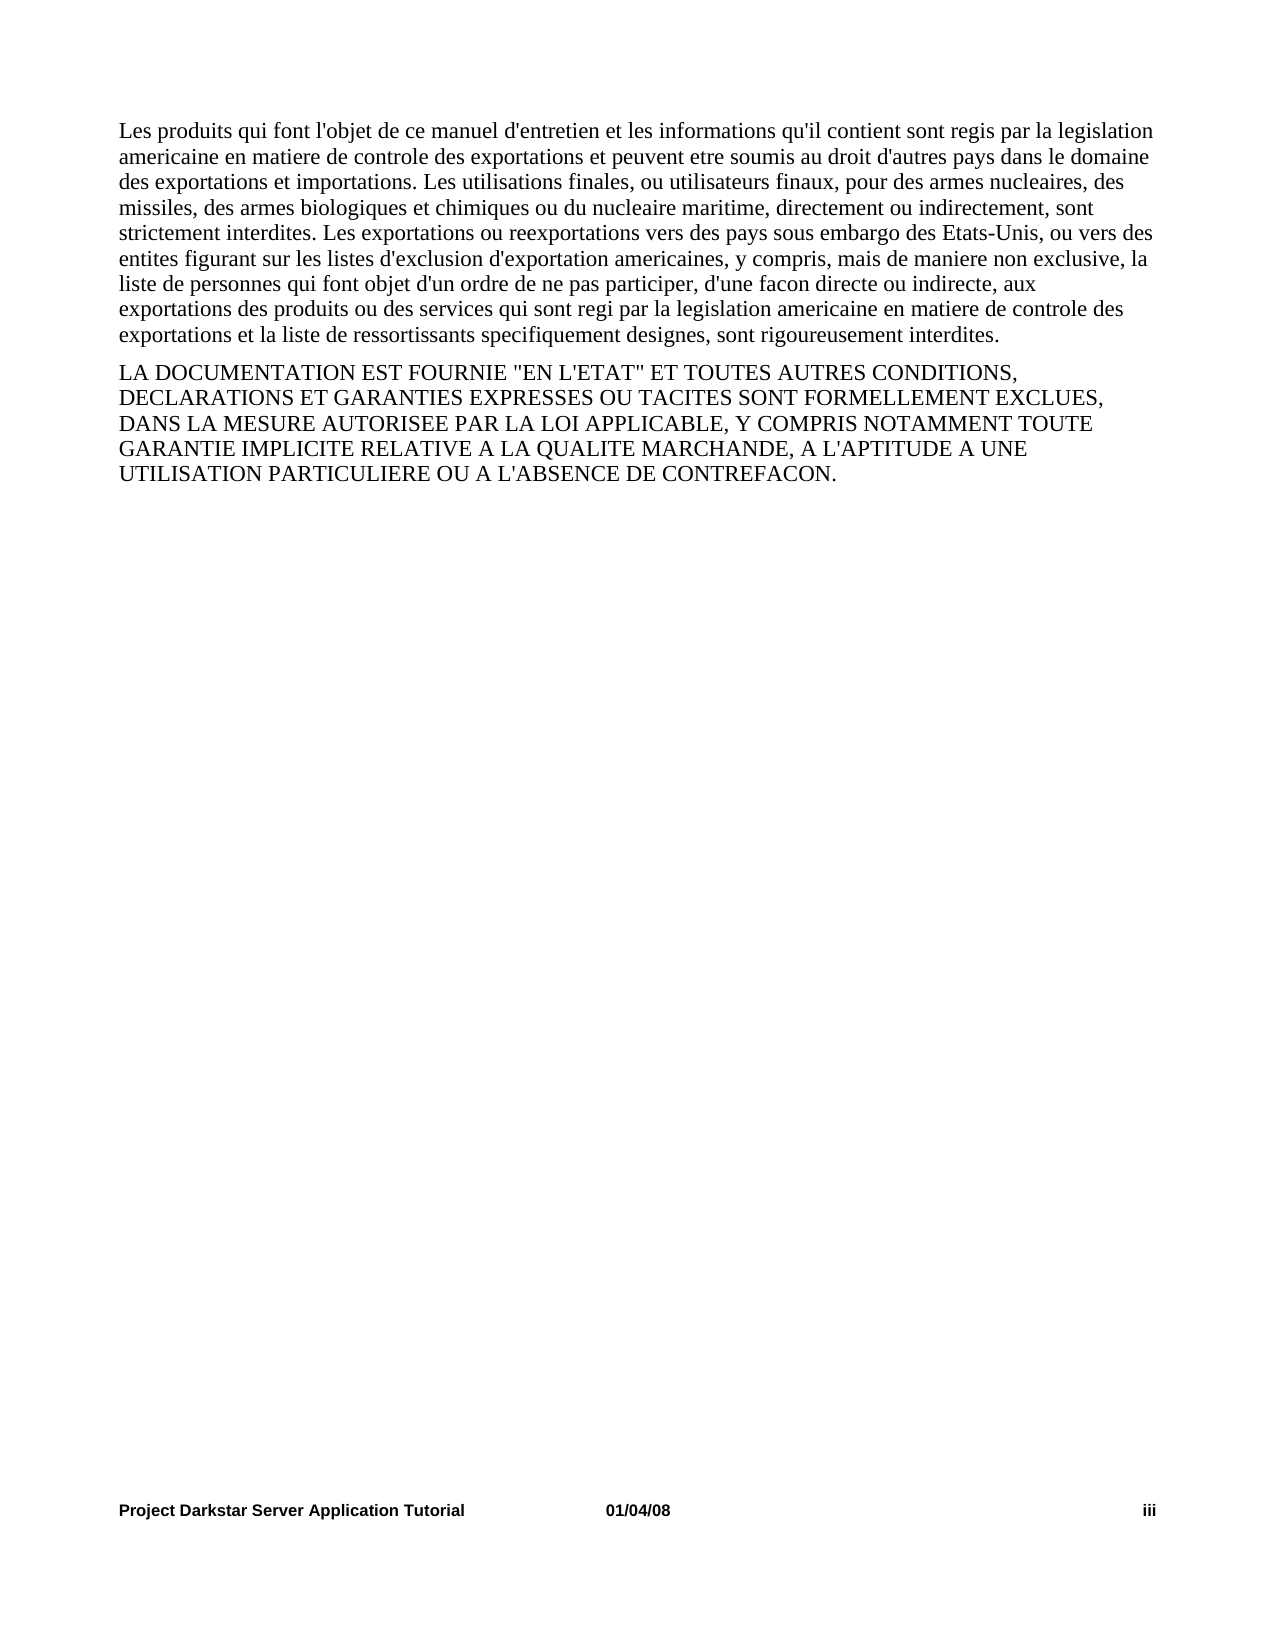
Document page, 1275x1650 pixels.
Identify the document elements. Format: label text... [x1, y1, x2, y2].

text LA DOCUMENTATION EST FOURNIE "EN L'ETAT" ET TOUTES AUTRES CONDITIONS, DECLARATIONS ET GARANTIES EXPRESSES OU TACITES SONT FORMELLEMENT EXCLUES, DANS LA MESURE AUTORISEE PAR LA LOI APPLICABLE, Y COMPRIS NOTAMMENT TOUTE GARANTIE IMPLICITE RELATIVE A LA QUALITE MARCHANDE, A L'APTITUDE A UNE UTILISATION PARTICULIERE OU A L'ABSENCE DE CONTREFACON. [118, 360, 1156, 512]
text Les produits qui font l'objet de ce manuel d'entretien et les informations qu'il contient sont regis par la legislation americaine en matiere de controle des exportations et peuvent etre soumis au droit d'autres pays dans le domaine des exportations et importations. Les utilisations finales, ou utilisateurs finaux, pour des armes nucleaires, des missiles, des armes biologiques et chimiques ou du nucleaire maritime, directement ou indirectement, sont strictement interdites. Les exportations ou reexportations vers des pays sous embargo des Etats-Unis, ou vers des entites figurant sur les listes d'exclusion d'exportation americaines, y compris, mais de maniere non exclusive, la liste de personnes qui font objet d'un ordre de ne pas participer, d'une facon directe ou indirecte, aux exportations des produits ou des services qui sont regi par la legislation americaine en matiere de controle des exportations et la liste de ressortissants specifiquement designes, sont rigoureusement interdites. [118, 118, 1156, 347]
